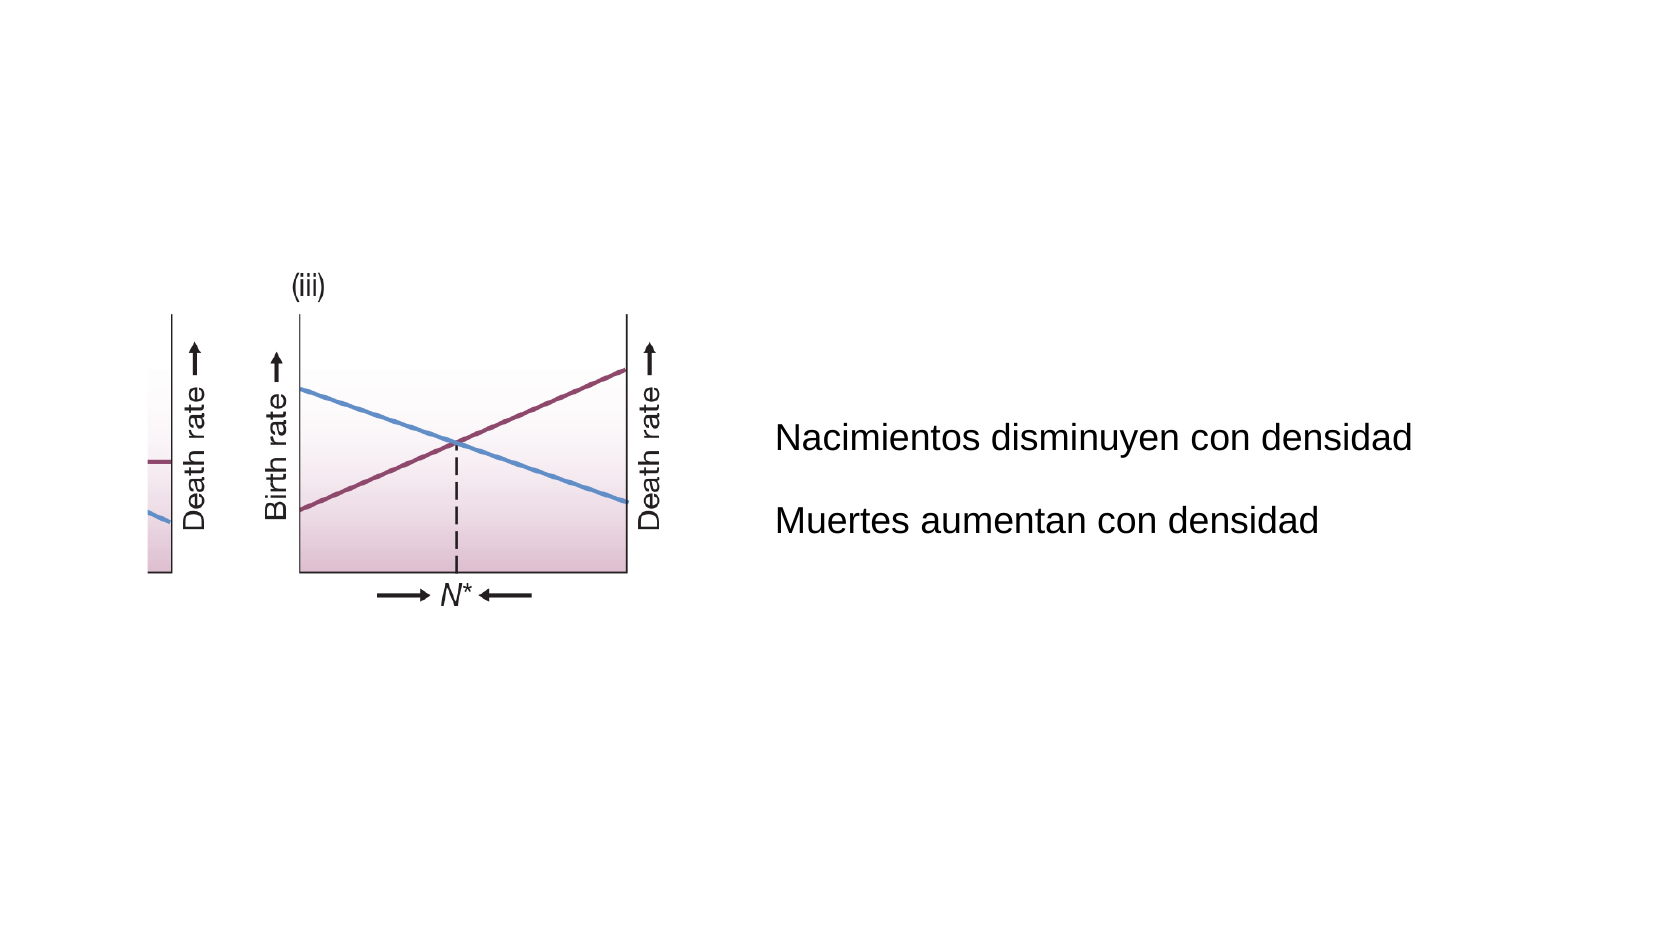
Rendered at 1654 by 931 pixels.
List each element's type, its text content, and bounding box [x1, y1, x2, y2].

picture [147, 236, 709, 680]
text_box Nacimientos disminuyen con densidad Muertes aumentan con densidad [760, 408, 1428, 550]
